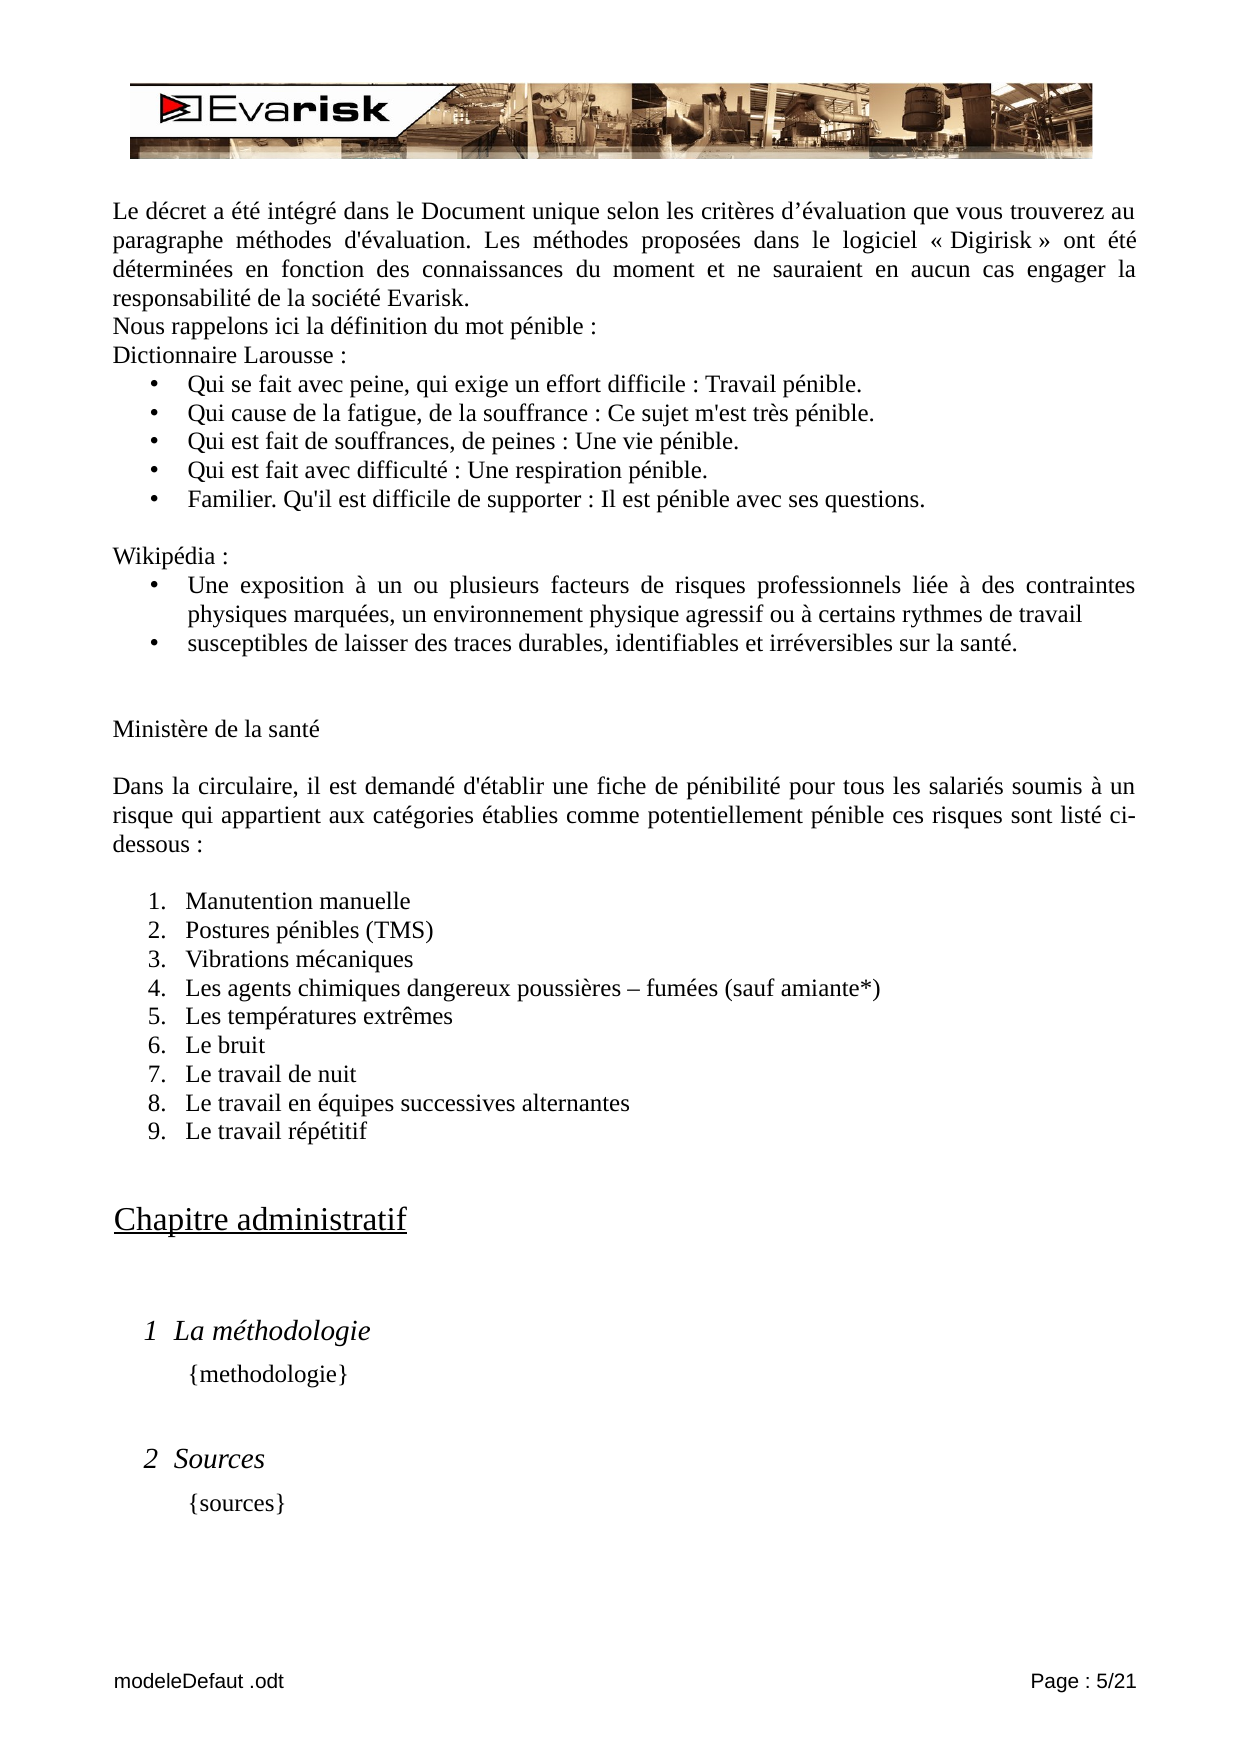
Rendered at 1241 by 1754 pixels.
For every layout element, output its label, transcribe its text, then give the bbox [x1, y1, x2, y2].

subtitle Sources [143, 1442, 1137, 1475]
list Familier. Qu'il est difficile de supporter : Il est pénible avec ses questions. [150, 484, 1137, 513]
text {methodologie} [114, 1359, 1137, 1388]
list Vibrations mécaniques [148, 944, 1137, 973]
text Nous rappelons ici la définition du mot pénible : [112, 311, 1137, 340]
subtitle Chapitre administratif [114, 1199, 1137, 1237]
list Qui cause de la fatigue, de la souffrance : Ce sujet m'est très pénible. [150, 398, 1137, 426]
list Le travail en équipes successives alternantes [148, 1088, 1137, 1116]
list Le travail de nuit [148, 1059, 1137, 1088]
text Dans la circulaire, il est demandé d'établir une fiche de pénibilité pour tous les salariés soumis à un risque qui appartient aux catégories établies comme potentiellement pénible ces risques sont listé ci-dessous : [112, 771, 1137, 858]
text {sources} [114, 1488, 1137, 1516]
list Manutention manuelle [148, 886, 1137, 915]
text Ministère de la santé [112, 714, 1137, 743]
list Postures pénibles (TMS) [148, 915, 1137, 944]
list Les températures extrêmes [148, 1001, 1137, 1030]
text Le décret a été intégré dans le Document unique selon les critères d’évaluation que vous trouverez au paragraphe méthodes d'évaluation. Les méthodes proposées dans le logiciel « Digirisk » ont été déterminées en fonction des connaissances du moment et ne sauraient en aucun cas engager la responsabilité de la société Evarisk. [112, 196, 1137, 311]
subtitle La méthodologie [143, 1313, 1137, 1347]
list Qui est fait de souffrances, de peines : Une vie pénible. [150, 426, 1137, 455]
list susceptibles de laisser des traces durables, identifiables et irréversibles sur la santé. [150, 628, 1137, 656]
list Le bruit [148, 1030, 1137, 1059]
list Qui est fait avec difficulté : Une respiration pénible. [150, 455, 1137, 484]
list Le travail répétitif [148, 1116, 1137, 1145]
list Qui se fait avec peine, qui exige un effort difficile : Travail pénible. [150, 369, 1137, 398]
list Les agents chimiques dangereux poussières – fumées (sauf amiante*) [148, 973, 1137, 1001]
text Wikipédia : [112, 541, 1137, 570]
list Une exposition à un ou plusieurs facteurs de risques professionnels liée à des contraintes physiques marquées, un environnement physique agressif ou à certains rythmes de travail [150, 570, 1137, 628]
text Dictionnaire Larousse : [112, 340, 1137, 369]
